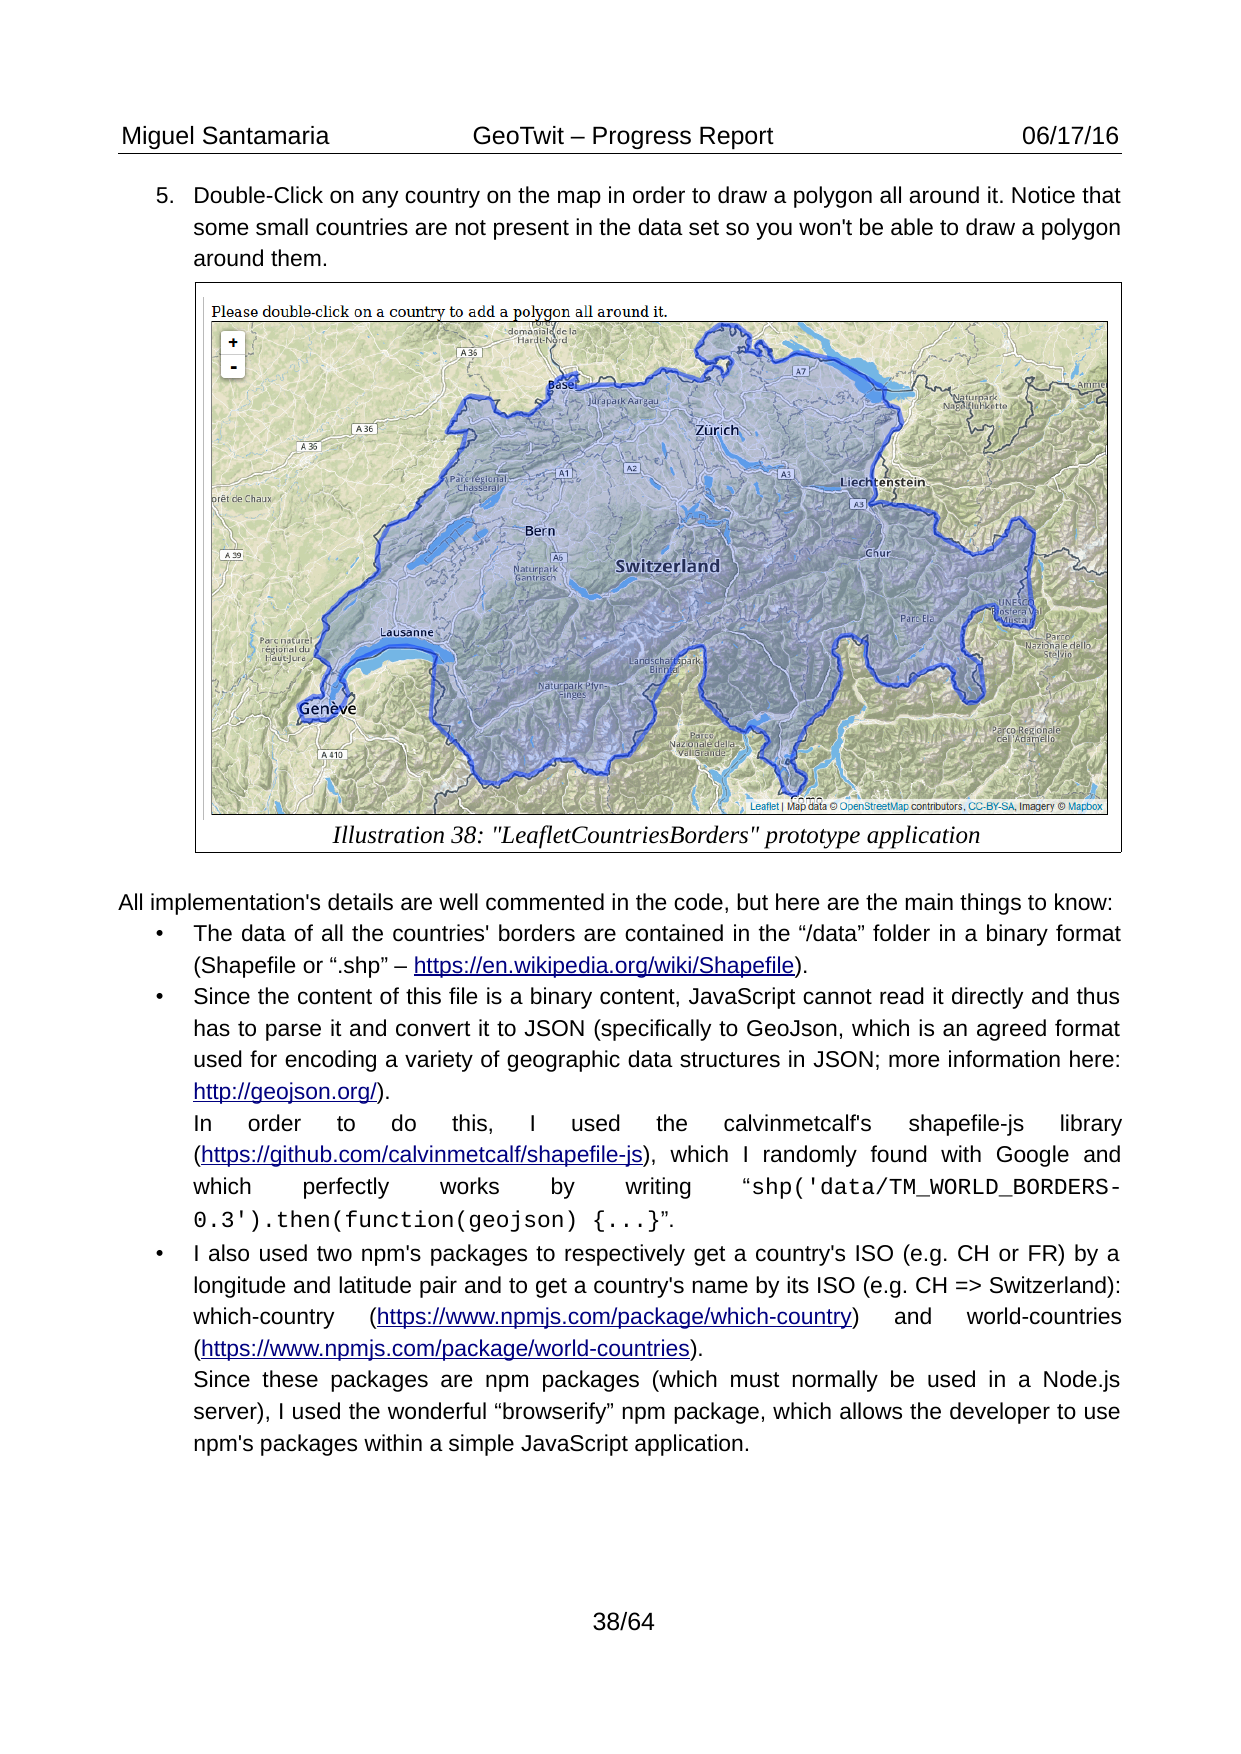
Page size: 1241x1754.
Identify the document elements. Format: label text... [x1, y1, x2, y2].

text All implementation's details are well commented in the code, but here are the main things to know: [118, 888, 1122, 915]
list The data of all the countries' borders are contained in the “/data” folder in a binary format (Shapefile or “.shp” – https://en.wikipedia.org/wiki/Shapefile). [156, 920, 1122, 978]
list Illustration 38: "LeafletCountriesBorders" prototype application [198, 820, 1118, 849]
list In order to do this, I used the calvinmetcalf's shapefile-js library (https://github.com/calvinmetcalf/shapefile-js), which I randomly found with Google and which perfectly works by writing “shp('data/TM_WORLD_BORDERS-0.3').then(function(geojson) {...}”. [156, 1109, 1122, 1234]
picture [203, 297, 1112, 820]
list Since these packages are npm packages (which must normally be used in a Node.js server), I used the wonderful “browserify” npm package, which allows the developer to use npm's packages within a simple JavaScript application. [156, 1366, 1122, 1456]
list Since the content of this file is a binary content, JavaScript cannot read it directly and thus has to parse it and convert it to JSON (specifically to GeoJson, which is an agreed format used for encoding a variety of geographic data structures in JSON; more information here: http://geojson.org/). [156, 983, 1122, 1104]
list I also used two npm's packages to respectively get a country's ISO (e.g. CH or FR) by a longitude and latitude pair and to get a country's name by its ISO (e.g. CH => Switzerland): which-country (https://www.npmjs.com/package/which-country) and world-countries (https://www.npmjs.com/package/world-countries). [156, 1240, 1122, 1361]
list [196, 283, 1121, 852]
list Double-Click on any country on the map in order to draw a polygon all around it. Notice that some small countries are not present in the data set so you won't be able to draw a polygon around them. [156, 182, 1122, 272]
